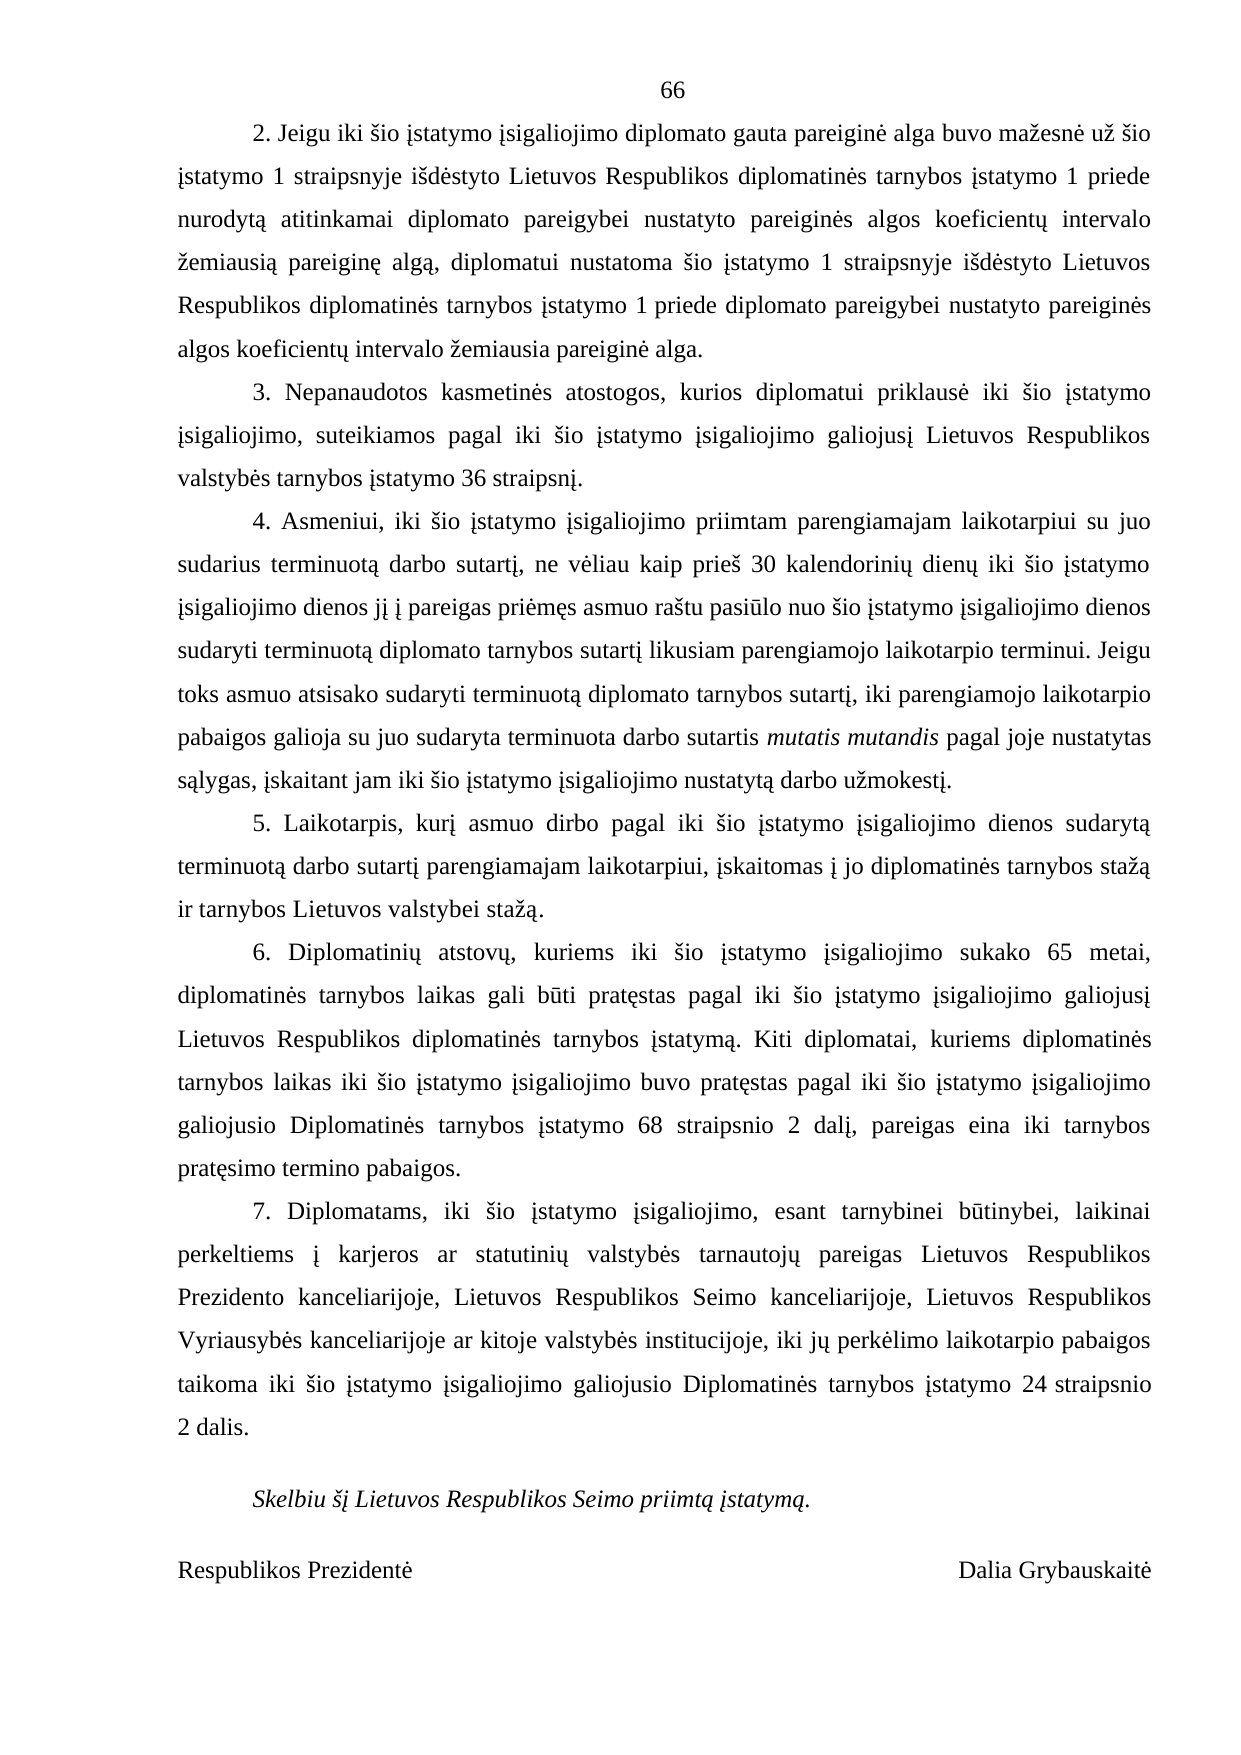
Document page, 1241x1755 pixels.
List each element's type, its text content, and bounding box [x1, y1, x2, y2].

text 7. Diplomatams, iki šio įstatymo įsigaliojimo, esant tarnybinei būtinybei, laikinai perkeltiems į karjeros ar statutinių valstybės tarnautojų pareigas Lietuvos Respublikos Prezidento kanceliarijoje, Lietuvos Respublikos Seimo kanceliarijoje, Lietuvos Respublikos Vyriausybės kanceliarijoje ar kitoje valstybės institucijoje, iki jų perkėlimo laikotarpio pabaigos taikoma iki šio įstatymo įsigaliojimo galiojusio Diplomatinės tarnybos įstatymo 24 straipsnio 2 dalis. [177, 1196, 1152, 1441]
text 5. Laikotarpis, kurį asmuo dirbo pagal iki šio įstatymo įsigaliojimo dienos sudarytą terminuotą darbo sutartį parengiamajam laikotarpiui, įskaitomas į jo diplomatinės tarnybos stažą ir tarnybos Lietuvos valstybei stažą. [177, 808, 1152, 923]
text 2. Jeigu iki šio įstatymo įsigaliojimo diplomato gauta pareiginė alga buvo mažesnė už šio įstatymo 1 straipsnyje išdėstyto Lietuvos Respublikos diplomatinės tarnybos įstatymo 1 priede nurodytą atitinkamai diplomato pareigybei nustatyto pareiginės algos koeficientų intervalo žemiausią pareiginę algą, diplomatui nustatoma šio įstatymo 1 straipsnyje išdėstyto Lietuvos Respublikos diplomatinės tarnybos įstatymo 1 priede diplomato pareigybei nustatyto pareiginės algos koeficientų intervalo žemiausia pareiginė alga. [177, 118, 1152, 362]
text 6. Diplomatinių atstovų, kuriems iki šio įstatymo įsigaliojimo sukako 65 metai, diplomatinės tarnybos laikas gali būti pratęstas pagal iki šio įstatymo įsigaliojimo galiojusį Lietuvos Respublikos diplomatinės tarnybos įstatymą. Kiti diplomatai, kuriems diplomatinės tarnybos laikas iki šio įstatymo įsigaliojimo buvo pratęstas pagal iki šio įstatymo įsigaliojimo galiojusio Diplomatinės tarnybos įstatymo 68 straipsnio 2 dalį, pareigas eina iki tarnybos pratęsimo termino pabaigos. [177, 937, 1152, 1182]
text Skelbiu šį Lietuvos Respublikos Seimo priimtą įstatymą. [177, 1484, 1152, 1512]
text 4. Asmeniui, iki šio įstatymo įsigaliojimo priimtam parengiamajam laikotarpiui su juo sudarius terminuotą darbo sutartį, ne vėliau kaip prieš 30 kalendorinių dienų iki šio įstatymo įsigaliojimo dienos jį į pareigas priėmęs asmuo raštu pasiūlo nuo šio įstatymo įsigaliojimo dienos sudaryti terminuotą diplomato tarnybos sutartį likusiam parengiamojo laikotarpio terminui. Jeigu toks asmuo atsisako sudaryti terminuotą diplomato tarnybos sutartį, iki parengiamojo laikotarpio pabaigos galioja su juo sudaryta terminuota darbo sutartis mutatis mutandis pagal joje nustatytas sąlygas, įskaitant jam iki šio įstatymo įsigaliojimo nustatytą darbo užmokestį. [177, 506, 1152, 794]
text Respublikos Prezidentė Dalia Grybauskaitė [177, 1556, 1152, 1584]
text 3. Nepanaudotos kasmetinės atostogos, kurios diplomatui priklausė iki šio įstatymo įsigaliojimo, suteikiamos pagal iki šio įstatymo įsigaliojimo galiojusį Lietuvos Respublikos valstybės tarnybos įstatymo 36 straipsnį. [177, 377, 1152, 492]
